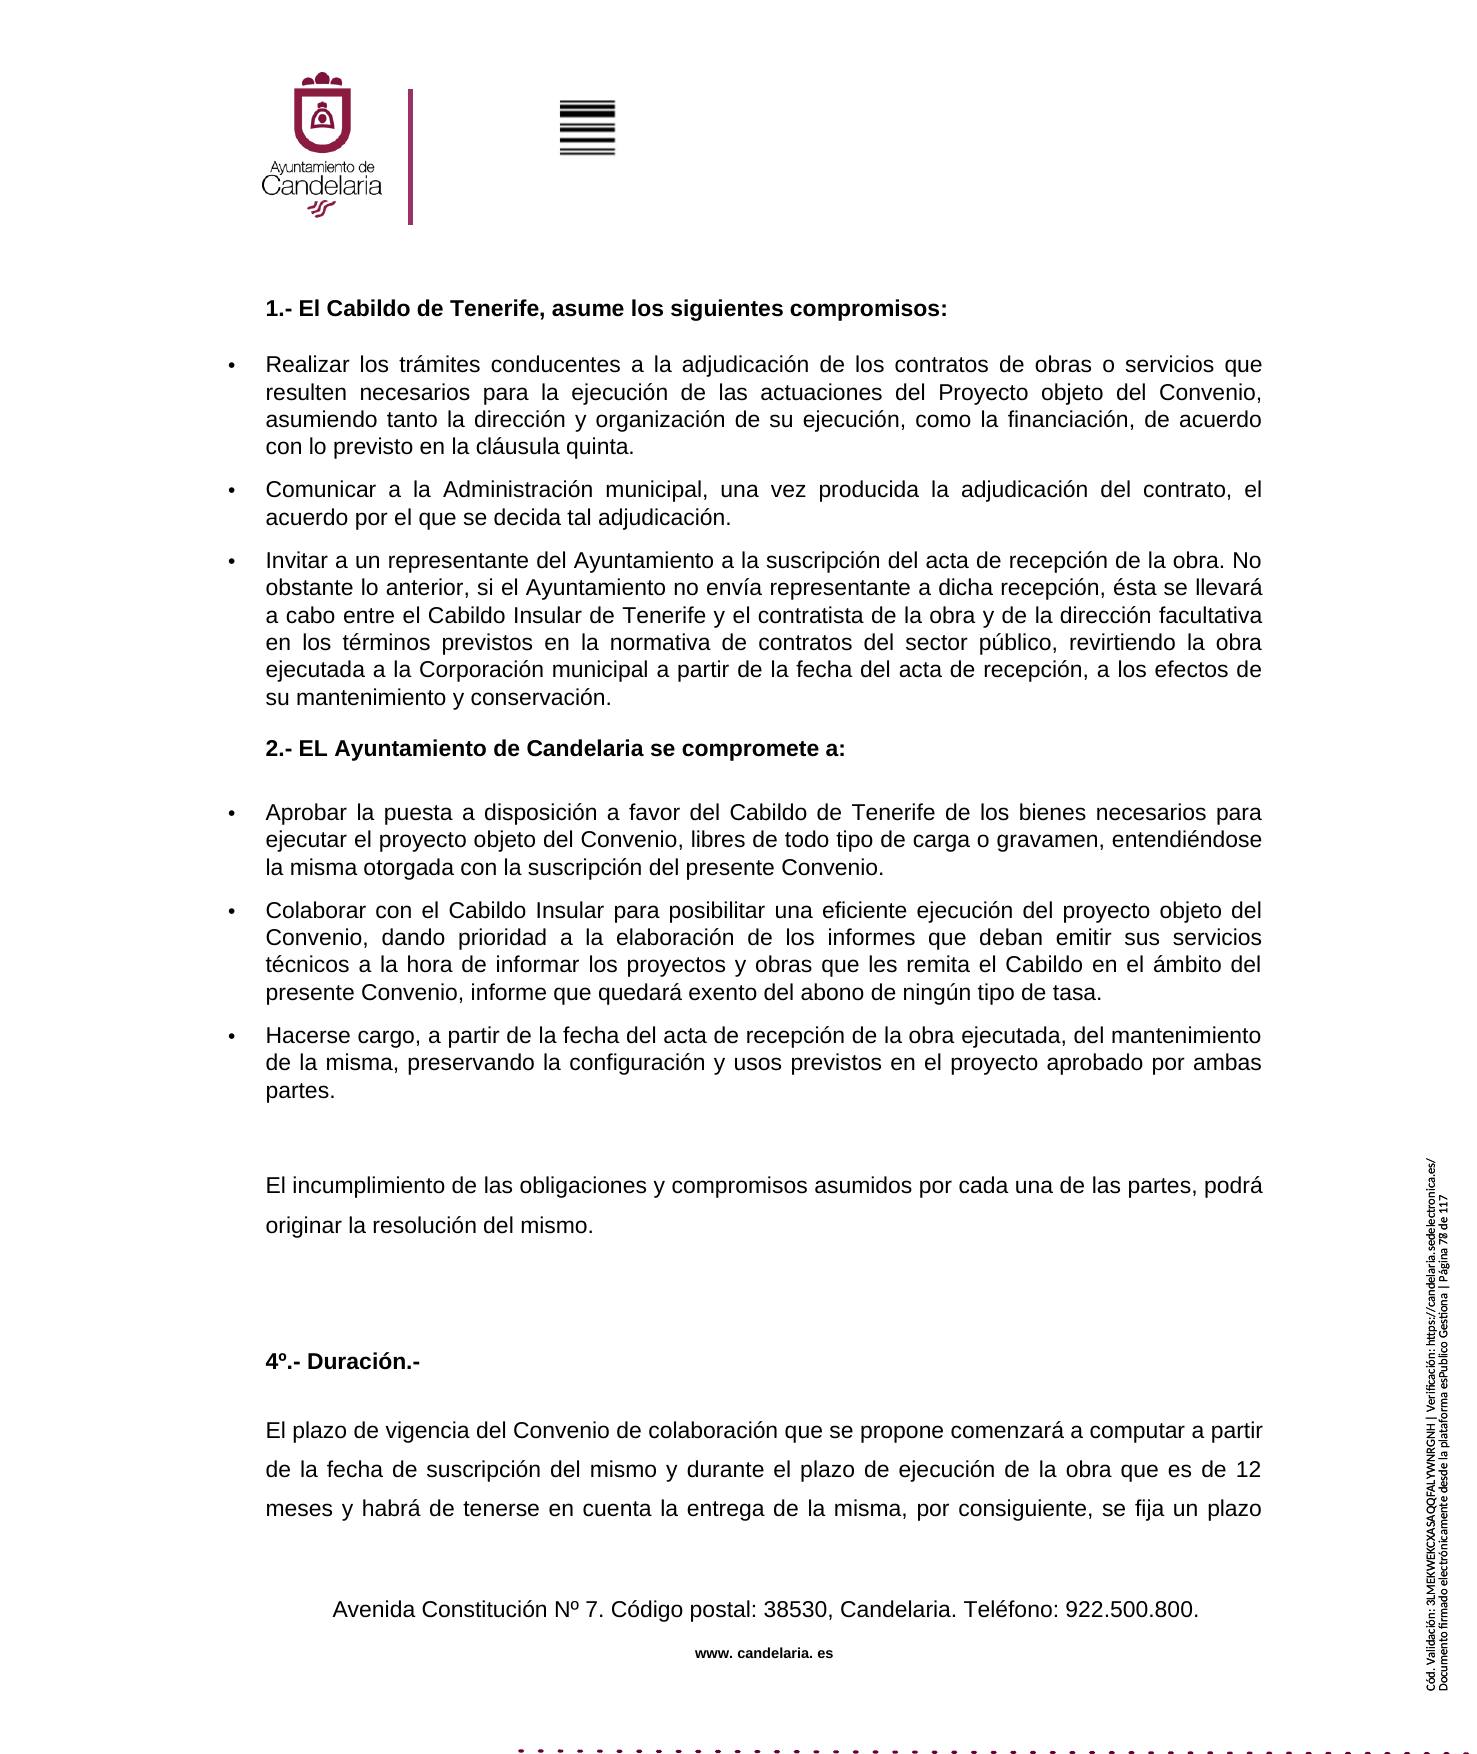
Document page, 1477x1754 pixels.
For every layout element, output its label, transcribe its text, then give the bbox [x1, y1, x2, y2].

list Comunicar a la Administración municipal, una vez producida la adjudicación del contrato, el acuerdo por el que se decida tal adjudicación. [228, 476, 1263, 530]
text 2.- EL Ayuntamiento de Candelaria se compromete a: [265, 735, 1263, 761]
text 1.- El Cabildo de Tenerife, asume los siguientes compromisos: [265, 295, 1263, 322]
text El incumplimiento de las obligaciones y compromisos asumidos por cada una de las partes, podrá originar la resolución del mismo. [265, 1172, 1263, 1238]
list Hacerse cargo, a partir de la fecha del acta de recepción de la obra ejecutada, del mantenimiento de la misma, preservando la configuración y usos previstos en el proyecto aprobado por ambas partes. [228, 1022, 1263, 1103]
text El plazo de vigencia del Convenio de colaboración que se propone comenzará a computar a partir de la fecha de suscripción del mismo y durante el plazo de ejecución de la obra que es de 12 meses y habrá de tenerse en cuenta la entrega de la misma, por consiguiente, se fija un plazo [265, 1417, 1263, 1522]
list Realizar los trámites conducentes a la adjudicación de los contratos de obras o servicios que resulten necesarios para la ejecución de las actuaciones del Proyecto objeto del Convenio, asumiendo tanto la dirección y organización de su ejecución, como la financiación, de acuerdo con lo previsto en la cláusula quinta. [228, 351, 1263, 459]
list Aprobar la puesta a disposición a favor del Cabildo de Tenerife de los bienes necesarios para ejecutar el proyecto objeto del Convenio, libres de todo tipo de carga o gravamen, entendiéndose la misma otorgada con la suscripción del presente Convenio. [228, 799, 1263, 880]
text 4º.- Duración.- [265, 1348, 1263, 1375]
list Invitar a un representante del Ayuntamiento a la suscripción del acta de recepción de la obra. No obstante lo anterior, si el Ayuntamiento no envía representante a dicha recepción, ésta se llevará a cabo entre el Cabildo Insular de Tenerife y el contratista de la obra y de la dirección facultativa en los términos previstos en la normativa de contratos del sector público, revirtiendo la obra ejecutada a la Corporación municipal a partir de la fecha del acta de recepción, a los efectos de su mantenimiento y conservación. [228, 547, 1263, 710]
list Colaborar con el Cabildo Insular para posibilitar una eficiente ejecución del proyecto objeto del Convenio, dando prioridad a la elaboración de los informes que deban emitir sus servicios técnicos a la hora de informar los proyectos y obras que les remita el Cabildo en el ámbito del presente Convenio, informe que quedará exento del abono de ningún tipo de tasa. [228, 897, 1263, 1005]
